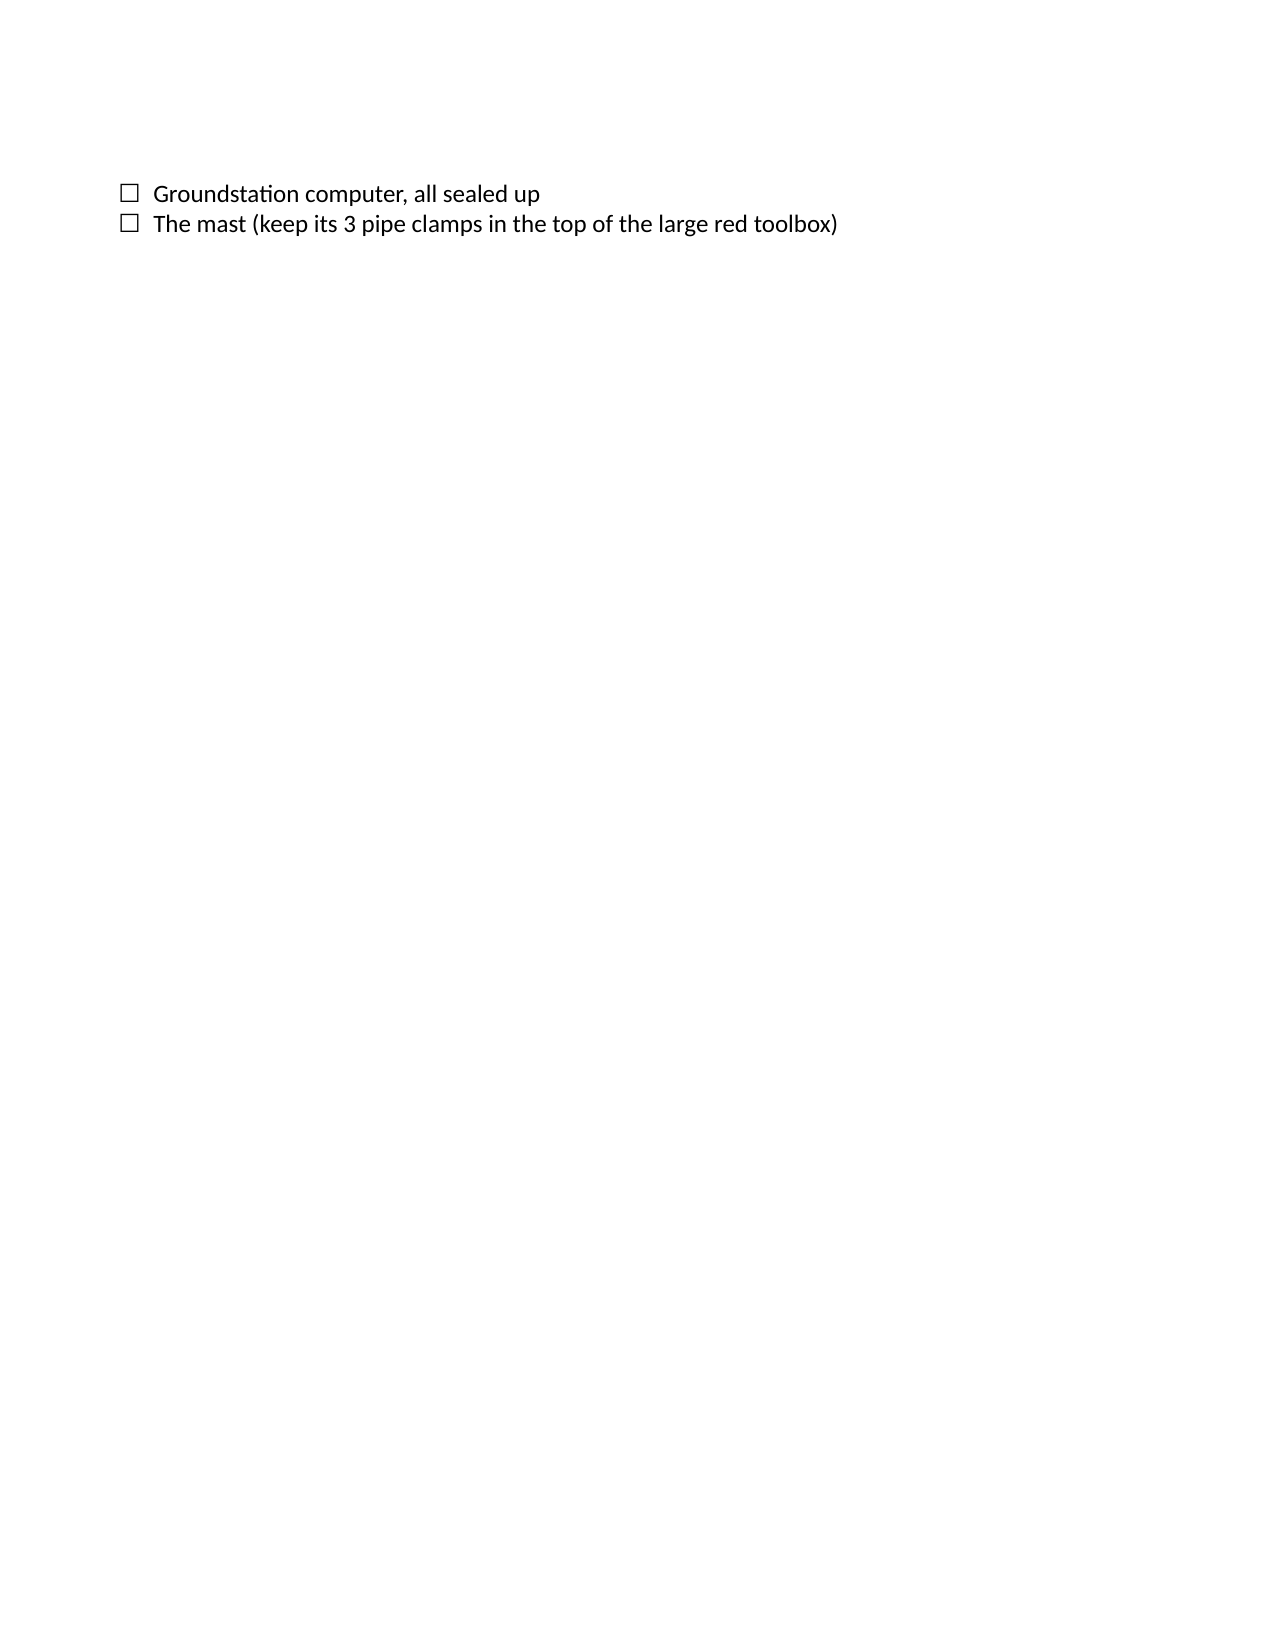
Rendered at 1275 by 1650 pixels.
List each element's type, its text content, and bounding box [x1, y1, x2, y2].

list The mast (keep its 3 pipe clamps in the top of the large red toolbox) [118, 209, 1157, 239]
list Groundstation computer, all sealed up [118, 178, 1157, 209]
